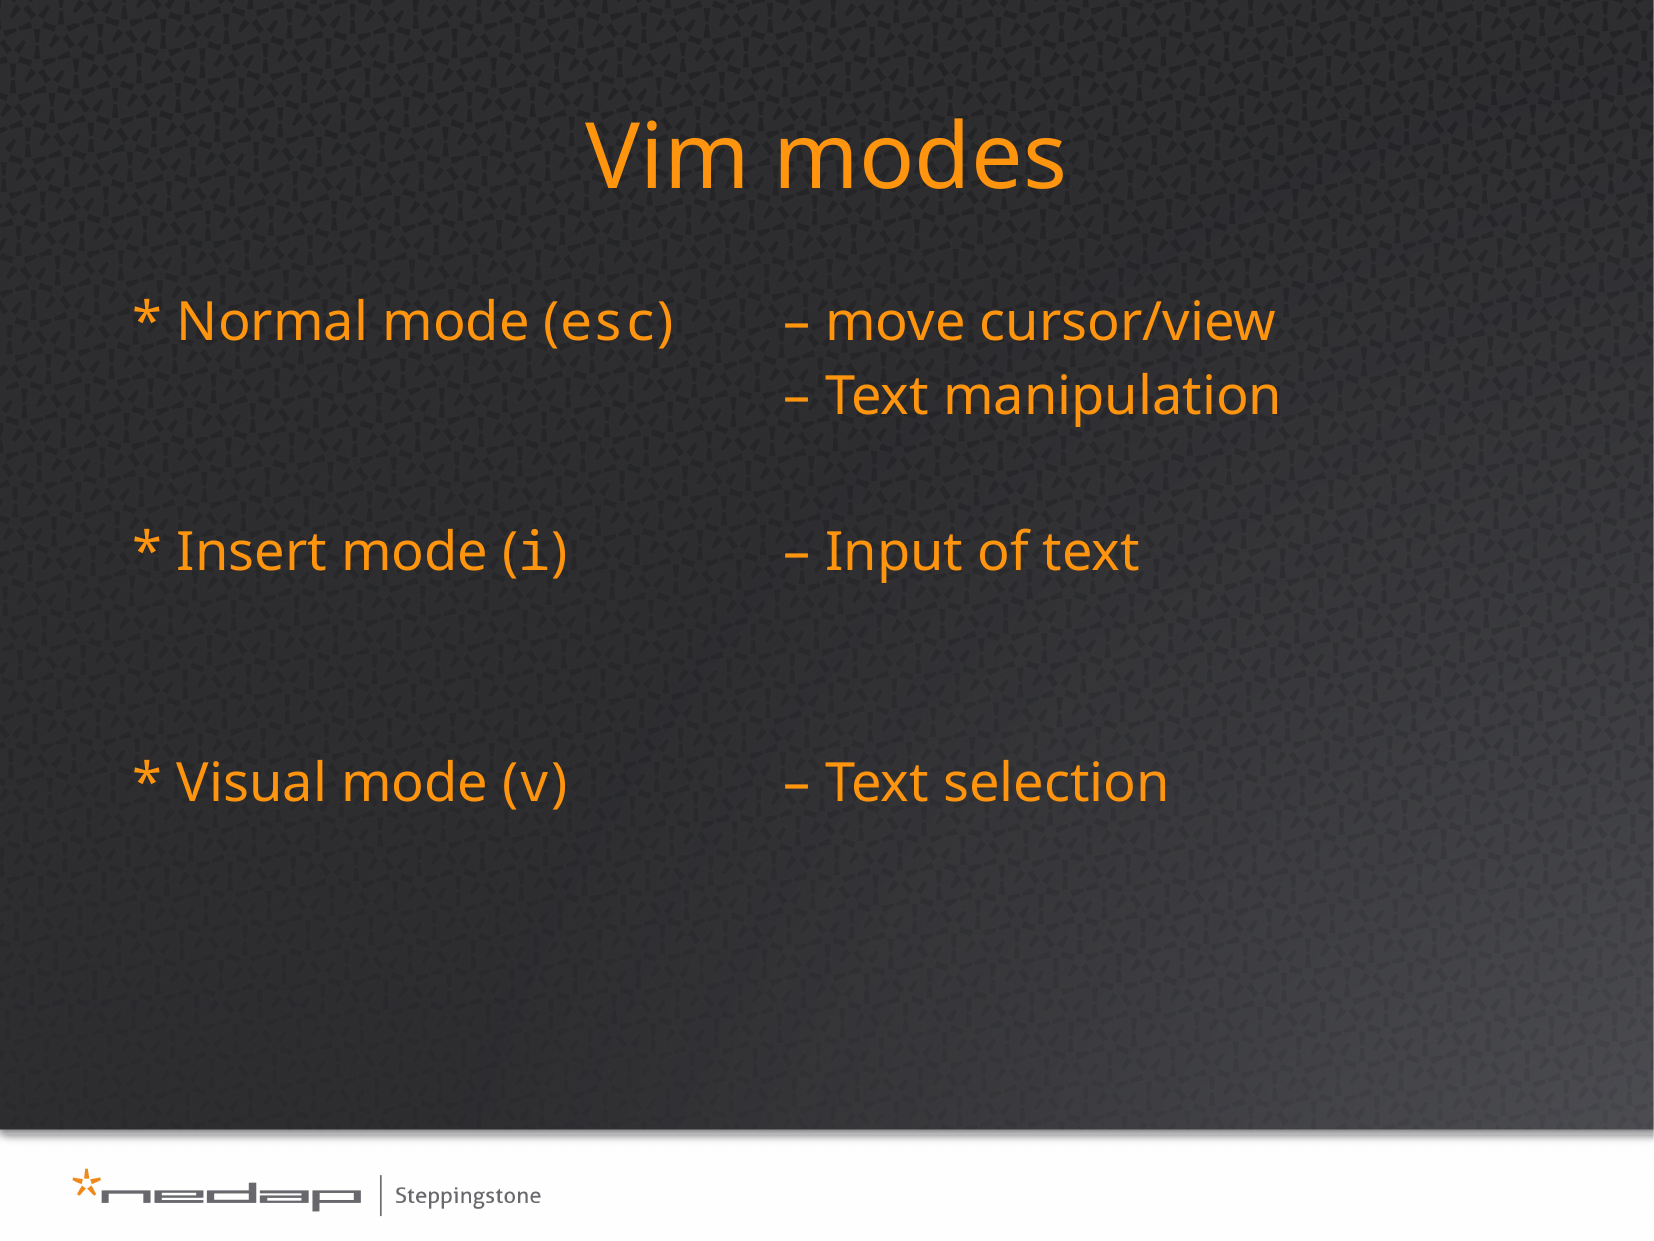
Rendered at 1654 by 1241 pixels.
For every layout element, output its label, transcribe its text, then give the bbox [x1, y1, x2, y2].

title Vim modes [82, 49, 1571, 257]
table_header * Normal mode (esc) [118, 275, 769, 505]
table_cell * Visual mode (v) [118, 735, 769, 966]
table_cell – Text selection [769, 735, 1515, 966]
table_header – move cursor/view – Text manipulation [769, 275, 1515, 505]
table_cell * Insert mode (i) [118, 505, 769, 735]
table_cell – Input of text [769, 505, 1515, 735]
picture [0, 0, 1654, 1241]
